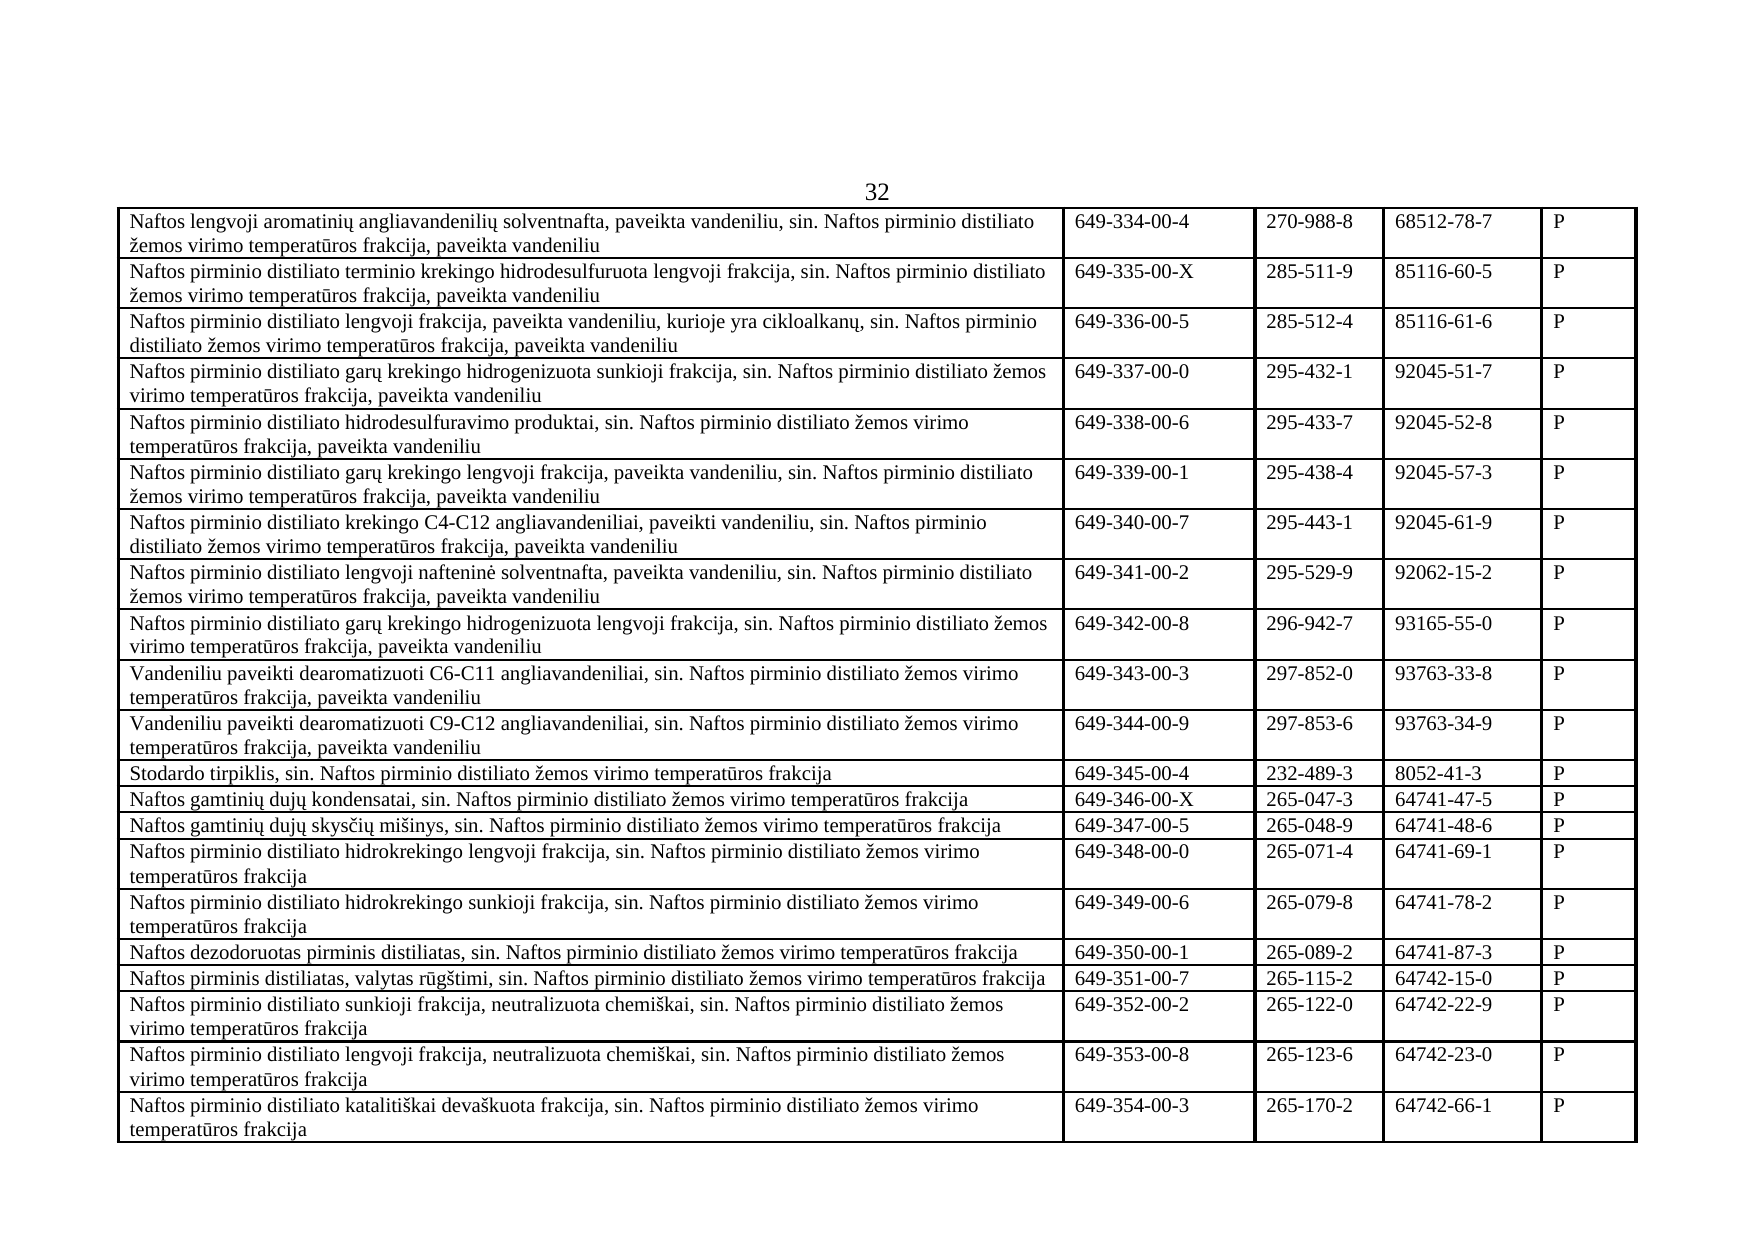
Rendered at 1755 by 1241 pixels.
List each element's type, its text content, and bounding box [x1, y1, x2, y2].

table_cell Naftos pirminio distiliato lengvoji frakcija, neutralizuota chemiškai, sin. Naftos pirminio distiliato žemos virimo temperatūros frakcija [120, 1043, 1062, 1091]
table_cell 85116-60-5 [1385, 259, 1540, 307]
table_cell 265-115-2 [1257, 966, 1382, 990]
table_cell Vandeniliu paveikti dearomatizuoti C9-C12 angliavandeniliai, sin. Naftos pirminio distiliato žemos virimo temperatūros frakcija, paveikta vandeniliu [120, 711, 1062, 759]
table_cell 270-988-8 [1257, 209, 1382, 257]
table_cell 649-334-00-4 [1065, 209, 1253, 257]
table_cell 265-079-8 [1257, 890, 1382, 938]
table_cell 92062-15-2 [1385, 560, 1540, 608]
table_cell 285-511-9 [1257, 259, 1382, 307]
table_cell 92045-57-3 [1385, 460, 1540, 508]
table_cell P [1543, 813, 1634, 837]
table_cell Naftos pirminio distiliato garų krekingo lengvoji frakcija, paveikta vandeniliu, sin. Naftos pirminio distiliato žemos virimo temperatūros frakcija, paveikta vandeniliu [120, 460, 1062, 508]
table_cell P [1543, 711, 1634, 759]
table_cell 92045-61-9 [1385, 510, 1540, 558]
table_cell P [1543, 966, 1634, 990]
table_cell 649-344-00-9 [1065, 711, 1253, 759]
table_cell 93165-55-0 [1385, 610, 1540, 658]
table_cell Naftos dezodoruotas pirminis distiliatas, sin. Naftos pirminio distiliato žemos virimo temperatūros frakcija [120, 940, 1062, 964]
table_cell 649-335-00-X [1065, 259, 1253, 307]
table_cell 64741-48-6 [1385, 813, 1540, 837]
table_cell Stodardo tirpiklis, sin. Naftos pirminio distiliato žemos virimo temperatūros frakcija [120, 761, 1062, 785]
table_cell 64741-47-5 [1385, 787, 1540, 811]
table_cell 649-342-00-8 [1065, 610, 1253, 658]
table_cell P [1543, 940, 1634, 964]
table_cell 295-433-7 [1257, 410, 1382, 458]
table_cell 295-529-9 [1257, 560, 1382, 608]
table_cell Naftos gamtinių dujų skysčių mišinys, sin. Naftos pirminio distiliato žemos virimo temperatūros frakcija [120, 813, 1062, 837]
table_cell 265-089-2 [1257, 940, 1382, 964]
table_cell 64741-78-2 [1385, 890, 1540, 938]
table_cell 285-512-4 [1257, 309, 1382, 357]
table_cell 64742-15-0 [1385, 966, 1540, 990]
table_cell Naftos pirminio distiliato sunkioji frakcija, neutralizuota chemiškai, sin. Naftos pirminio distiliato žemos virimo temperatūros frakcija [120, 992, 1062, 1040]
table_cell 649-345-00-4 [1065, 761, 1253, 785]
table_cell P [1543, 510, 1634, 558]
table_cell P [1543, 1093, 1634, 1141]
table_cell Naftos gamtinių dujų kondensatai, sin. Naftos pirminio distiliato žemos virimo temperatūros frakcija [120, 787, 1062, 811]
table_cell 64742-22-9 [1385, 992, 1540, 1040]
table_cell Vandeniliu paveikti dearomatizuoti C6-C11 angliavandeniliai, sin. Naftos pirminio distiliato žemos virimo temperatūros frakcija, paveikta vandeniliu [120, 661, 1062, 709]
table_cell P [1543, 259, 1634, 307]
table_cell 64742-66-1 [1385, 1093, 1540, 1141]
table_cell 649-354-00-3 [1065, 1093, 1253, 1141]
table_cell 649-338-00-6 [1065, 410, 1253, 458]
table_cell P [1543, 359, 1634, 407]
table_cell P [1543, 761, 1634, 785]
table_cell Naftos pirminio distiliato terminio krekingo hidrodesulfuruota lengvoji frakcija, sin. Naftos pirminio distiliato žemos virimo temperatūros frakcija, paveikta vandeniliu [120, 259, 1062, 307]
table_cell Naftos pirminio distiliato garų krekingo hidrogenizuota sunkioji frakcija, sin. Naftos pirminio distiliato žemos virimo temperatūros frakcija, paveikta vandeniliu [120, 359, 1062, 407]
table_cell 649-341-00-2 [1065, 560, 1253, 608]
table_cell 265-047-3 [1257, 787, 1382, 811]
table_cell 649-343-00-3 [1065, 661, 1253, 709]
table_cell 295-432-1 [1257, 359, 1382, 407]
table_cell P [1543, 787, 1634, 811]
table_cell 265-071-4 [1257, 840, 1382, 888]
table_cell P [1543, 840, 1634, 888]
table_cell 92045-52-8 [1385, 410, 1540, 458]
table_cell 92045-51-7 [1385, 359, 1540, 407]
table_cell P [1543, 890, 1634, 938]
table_cell P [1543, 410, 1634, 458]
table_cell 649-347-00-5 [1065, 813, 1253, 837]
table_cell 265-122-0 [1257, 992, 1382, 1040]
table_cell 297-852-0 [1257, 661, 1382, 709]
table_cell 93763-33-8 [1385, 661, 1540, 709]
table_cell 265-048-9 [1257, 813, 1382, 837]
table_cell 265-123-6 [1257, 1043, 1382, 1091]
table_cell 649-336-00-5 [1065, 309, 1253, 357]
table_cell 649-350-00-1 [1065, 940, 1253, 964]
table_cell P [1543, 560, 1634, 608]
table_cell P [1543, 309, 1634, 357]
table_cell 649-340-00-7 [1065, 510, 1253, 558]
table_cell 295-443-1 [1257, 510, 1382, 558]
table_cell 232-489-3 [1257, 761, 1382, 785]
table_cell Naftos pirminio distiliato lengvoji nafteninė solventnafta, paveikta vandeniliu, sin. Naftos pirminio distiliato žemos virimo temperatūros frakcija, paveikta vandeniliu [120, 560, 1062, 608]
table_cell Naftos lengvoji aromatinių angliavandenilių solventnafta, paveikta vandeniliu, sin. Naftos pirminio distiliato žemos virimo temperatūros frakcija, paveikta vandeniliu [120, 209, 1062, 257]
table_cell Naftos pirminio distiliato garų krekingo hidrogenizuota lengvoji frakcija, sin. Naftos pirminio distiliato žemos virimo temperatūros frakcija, paveikta vandeniliu [120, 610, 1062, 658]
table_cell Naftos pirminio distiliato krekingo C4-C12 angliavandeniliai, paveikti vandeniliu, sin. Naftos pirminio distiliato žemos virimo temperatūros frakcija, paveikta vandeniliu [120, 510, 1062, 558]
table_cell 649-352-00-2 [1065, 992, 1253, 1040]
table_cell P [1543, 1043, 1634, 1091]
table_cell 85116-61-6 [1385, 309, 1540, 357]
table_cell 68512-78-7 [1385, 209, 1540, 257]
table_cell Naftos pirminio distiliato lengvoji frakcija, paveikta vandeniliu, kurioje yra cikloalkanų, sin. Naftos pirminio distiliato žemos virimo temperatūros frakcija, paveikta vandeniliu [120, 309, 1062, 357]
table_cell 8052-41-3 [1385, 761, 1540, 785]
table_cell 265-170-2 [1257, 1093, 1382, 1141]
table_cell P [1543, 460, 1634, 508]
table_cell Naftos pirminio distiliato hidrodesulfuravimo produktai, sin. Naftos pirminio distiliato žemos virimo temperatūros frakcija, paveikta vandeniliu [120, 410, 1062, 458]
table_cell 649-351-00-7 [1065, 966, 1253, 990]
table_cell 64742-23-0 [1385, 1043, 1540, 1091]
table_cell Naftos pirminio distiliato hidrokrekingo sunkioji frakcija, sin. Naftos pirminio distiliato žemos virimo temperatūros frakcija [120, 890, 1062, 938]
table_cell 649-353-00-8 [1065, 1043, 1253, 1091]
table_cell 649-337-00-0 [1065, 359, 1253, 407]
table_cell 649-348-00-0 [1065, 840, 1253, 888]
table_cell Naftos pirminio distiliato katalitiškai devaškuota frakcija, sin. Naftos pirminio distiliato žemos virimo temperatūros frakcija [120, 1093, 1062, 1141]
table_cell 64741-69-1 [1385, 840, 1540, 888]
table_cell 649-339-00-1 [1065, 460, 1253, 508]
table_cell P [1543, 209, 1634, 257]
table_cell 649-349-00-6 [1065, 890, 1253, 938]
table_cell Naftos pirminis distiliatas, valytas rūgštimi, sin. Naftos pirminio distiliato žemos virimo temperatūros frakcija [120, 966, 1062, 990]
table_cell 93763-34-9 [1385, 711, 1540, 759]
table_cell 64741-87-3 [1385, 940, 1540, 964]
table_cell 296-942-7 [1257, 610, 1382, 658]
table_cell Naftos pirminio distiliato hidrokrekingo lengvoji frakcija, sin. Naftos pirminio distiliato žemos virimo temperatūros frakcija [120, 840, 1062, 888]
table_cell 295-438-4 [1257, 460, 1382, 508]
table_cell 297-853-6 [1257, 711, 1382, 759]
table_cell P [1543, 992, 1634, 1040]
table_cell P [1543, 610, 1634, 658]
table_cell P [1543, 661, 1634, 709]
table_cell 649-346-00-X [1065, 787, 1253, 811]
